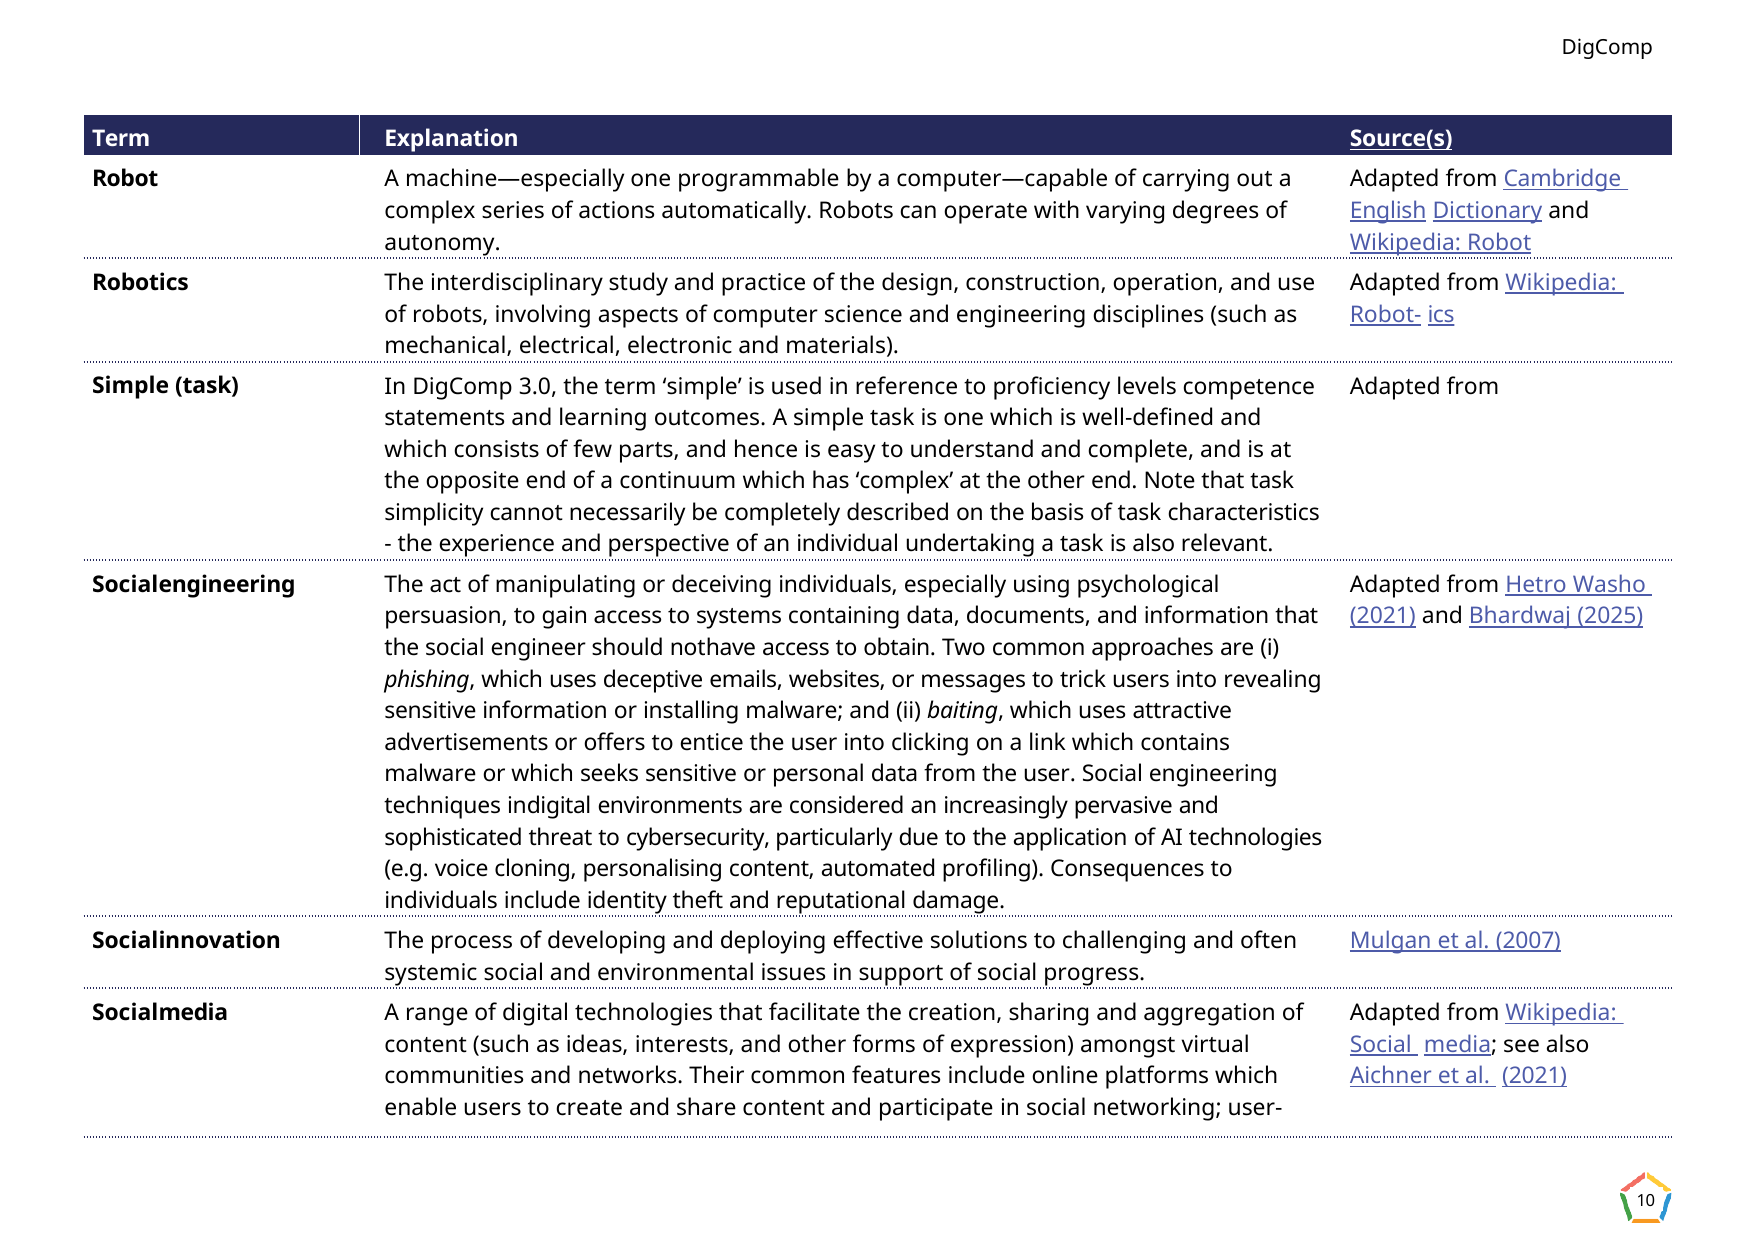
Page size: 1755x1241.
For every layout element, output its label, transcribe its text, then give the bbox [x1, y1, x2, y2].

table_cell Adapted from Cambridge English Dictionary and Wikipedia: Robot [1341, 155, 1672, 257]
table_header Source(s) [1341, 115, 1672, 155]
table_cell Socialengineering [84, 559, 359, 915]
table_cell Adapted from Wikipedia: Robot- ics [1341, 257, 1672, 361]
table_cell In DigComp 3.0, the term ‘simple’ is used in reference to proficiency levels competence statements and learning outcomes. A simple task is one which is well-defined and which consists of few parts, and hence is easy to understand and complete, and is at the opposite end of a continuum which has ‘complex’ at the other end. Note that task simplicity cannot necessarily be completely described on the basis of task characteristics - the experience and perspective of an individual undertaking a task is also relevant. [360, 361, 1341, 559]
table_cell Adapted from Hetro Washo (2021) and Bhardwaj (2025) [1341, 559, 1672, 915]
table_cell Adapted from Wikipedia: Social media; see also Aichner et al. (2021) [1341, 987, 1672, 1136]
table_header Explanation [360, 115, 1341, 155]
table_cell A range of digital technologies that facilitate the creation, sharing and aggregation of content (such as ideas, interests, and other forms of expression) amongst virtual communities and networks. Their common features include online platforms which enable users to create and share content and participate in social networking; user- [360, 987, 1341, 1136]
table_cell Simple (task) [84, 361, 359, 559]
table_cell The interdisciplinary study and practice of the design, construction, operation, and use of robots, involving aspects of computer science and engineering disciplines (such as mechanical, electrical, electronic and materials). [360, 257, 1341, 361]
table_cell Adapted from [1341, 361, 1672, 559]
table_cell The act of manipulating or deceiving individuals, especially using psychological persuasion, to gain access to systems containing data, documents, and information that the social engineer should nothave access to obtain. Two common approaches are (i) phishing, which uses deceptive emails, websites, or messages to trick users into revealing sensitive information or installing malware; and (ii) baiting, which uses attractive advertisements or offers to entice the user into clicking on a link which contains malware or which seeks sensitive or personal data from the user. Social engineering techniques indigital environments are considered an increasingly pervasive and sophisticated threat to cybersecurity, particularly due to the application of AI technologies (e.g. voice cloning, personalising content, automated profiling). Consequences to individuals include identity theft and reputational damage. [360, 559, 1341, 915]
table_cell Robot [84, 155, 359, 257]
table_cell Socialinnovation [84, 915, 359, 987]
table_cell Socialmedia [84, 987, 359, 1136]
table_cell The process of developing and deploying effective solutions to challenging and often systemic social and environmental issues in support of social progress. [360, 915, 1341, 987]
table_cell A machine—especially one programmable by a computer—capable of carrying out a complex series of actions automatically. Robots can operate with varying degrees of autonomy. [360, 155, 1341, 257]
table_cell Mulgan et al. (2007) [1341, 915, 1672, 987]
table_cell Robotics [84, 257, 359, 361]
table_header Term [84, 115, 359, 155]
